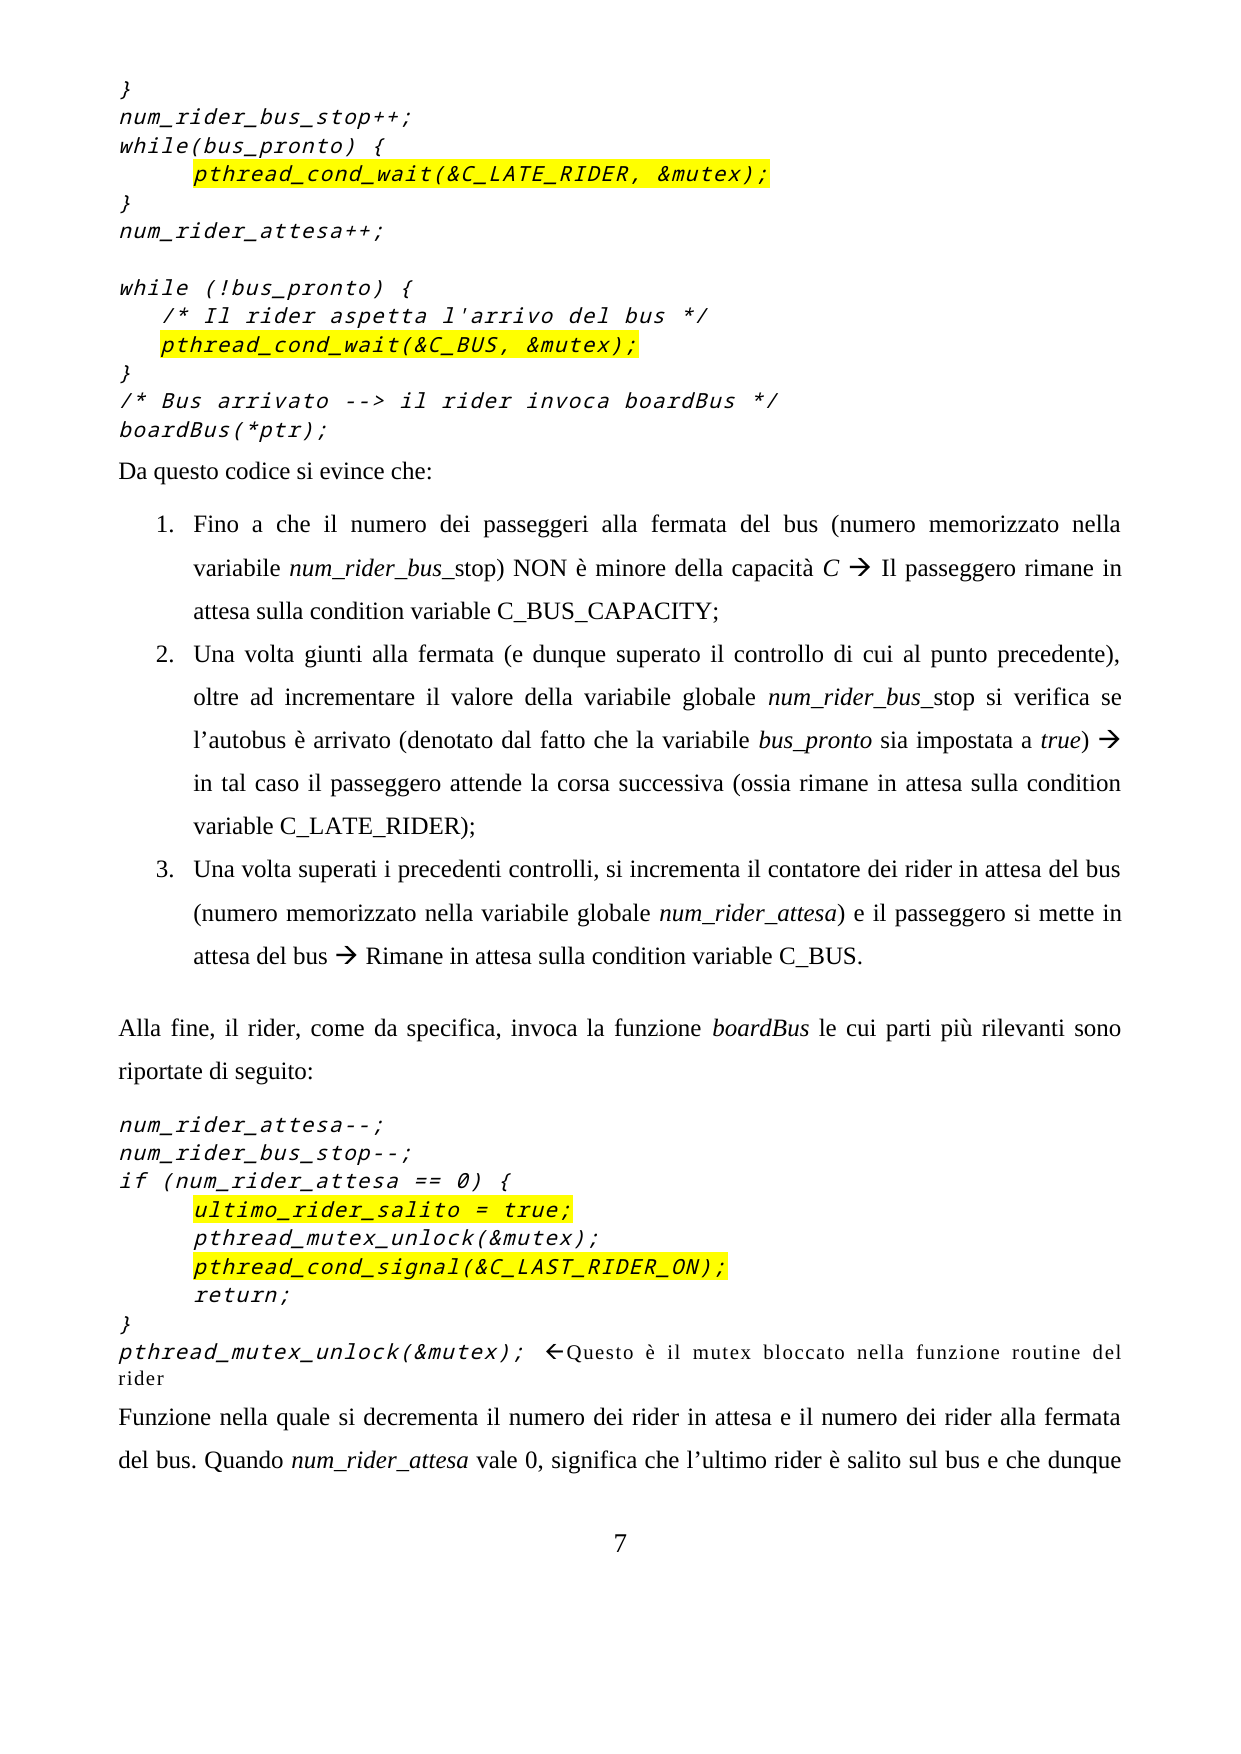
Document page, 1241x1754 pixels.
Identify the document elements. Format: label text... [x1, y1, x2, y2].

text num_rider_bus_stop++; [118, 102, 1122, 131]
text pthread_mutex_unlock(&mutex); [118, 1223, 1122, 1252]
text } [118, 1309, 1122, 1337]
text num_rider_attesa++; [118, 216, 1122, 244]
text return; [118, 1280, 1122, 1309]
text while(bus_pronto) { [118, 131, 1122, 159]
text /* Il rider aspetta l'arrivo del bus */ [118, 301, 1122, 330]
text boardBus(*ptr); [118, 415, 1122, 443]
list Fino a che il numero dei passeggeri alla fermata del bus (numero memorizzato nella variabile num_rider_bus_stop) NON è minore della capacità C  Il passeggero rimane in attesa sulla condition variable C_BUS_CAPACITY; [156, 509, 1122, 624]
text num_rider_bus_stop--; [118, 1138, 1122, 1167]
text } [118, 358, 1122, 387]
text Funzione nella quale si decrementa il numero dei rider in attesa e il numero dei rider alla fermata del bus. Quando num_rider_attesa vale 0, significa che l’ultimo rider è salito sul bus e che dunque [118, 1402, 1122, 1474]
text pthread_cond_signal(&C_LAST_RIDER_ON); [118, 1252, 1122, 1280]
text } [118, 74, 1122, 102]
list Una volta giunti alla fermata (e dunque superato il controllo di cui al punto precedente), oltre ad incrementare il valore della variabile globale num_rider_bus_stop si verifica se l’autobus è arrivato (denotato dal fatto che la variabile bus_pronto sia impostata a true)  in tal caso il passeggero attende la corsa successiva (ossia rimane in attesa sulla condition variable C_LATE_RIDER); [156, 639, 1122, 840]
text Alla fine, il rider, come da specifica, invoca la funzione boardBus le cui parti più rilevanti sono riportate di seguito: [118, 1013, 1122, 1085]
text pthread_cond_wait(&C_BUS, &mutex); [118, 330, 1122, 358]
text num_rider_attesa--; [118, 1110, 1122, 1138]
text while (!bus_pronto) { [118, 273, 1122, 301]
text pthread_cond_wait(&C_LATE_RIDER, &mutex); [118, 159, 1122, 188]
text if (num_rider_attesa == 0) { [118, 1167, 1122, 1195]
text pthread_mutex_unlock(&mutex); Questo è il mutex bloccato nella funzione routine del rider [118, 1337, 1122, 1390]
text /* Bus arrivato --> il rider invoca boardBus */ [118, 387, 1122, 415]
text ultimo_rider_salito = true; [118, 1195, 1122, 1223]
text } [118, 188, 1122, 216]
text Da questo codice si evince che: [118, 456, 1122, 485]
list Una volta superati i precedenti controlli, si incrementa il contatore dei rider in attesa del bus (numero memorizzato nella variabile globale num_rider_attesa) e il passeggero si mette in attesa del bus  Rimane in attesa sulla condition variable C_BUS. [156, 854, 1122, 969]
